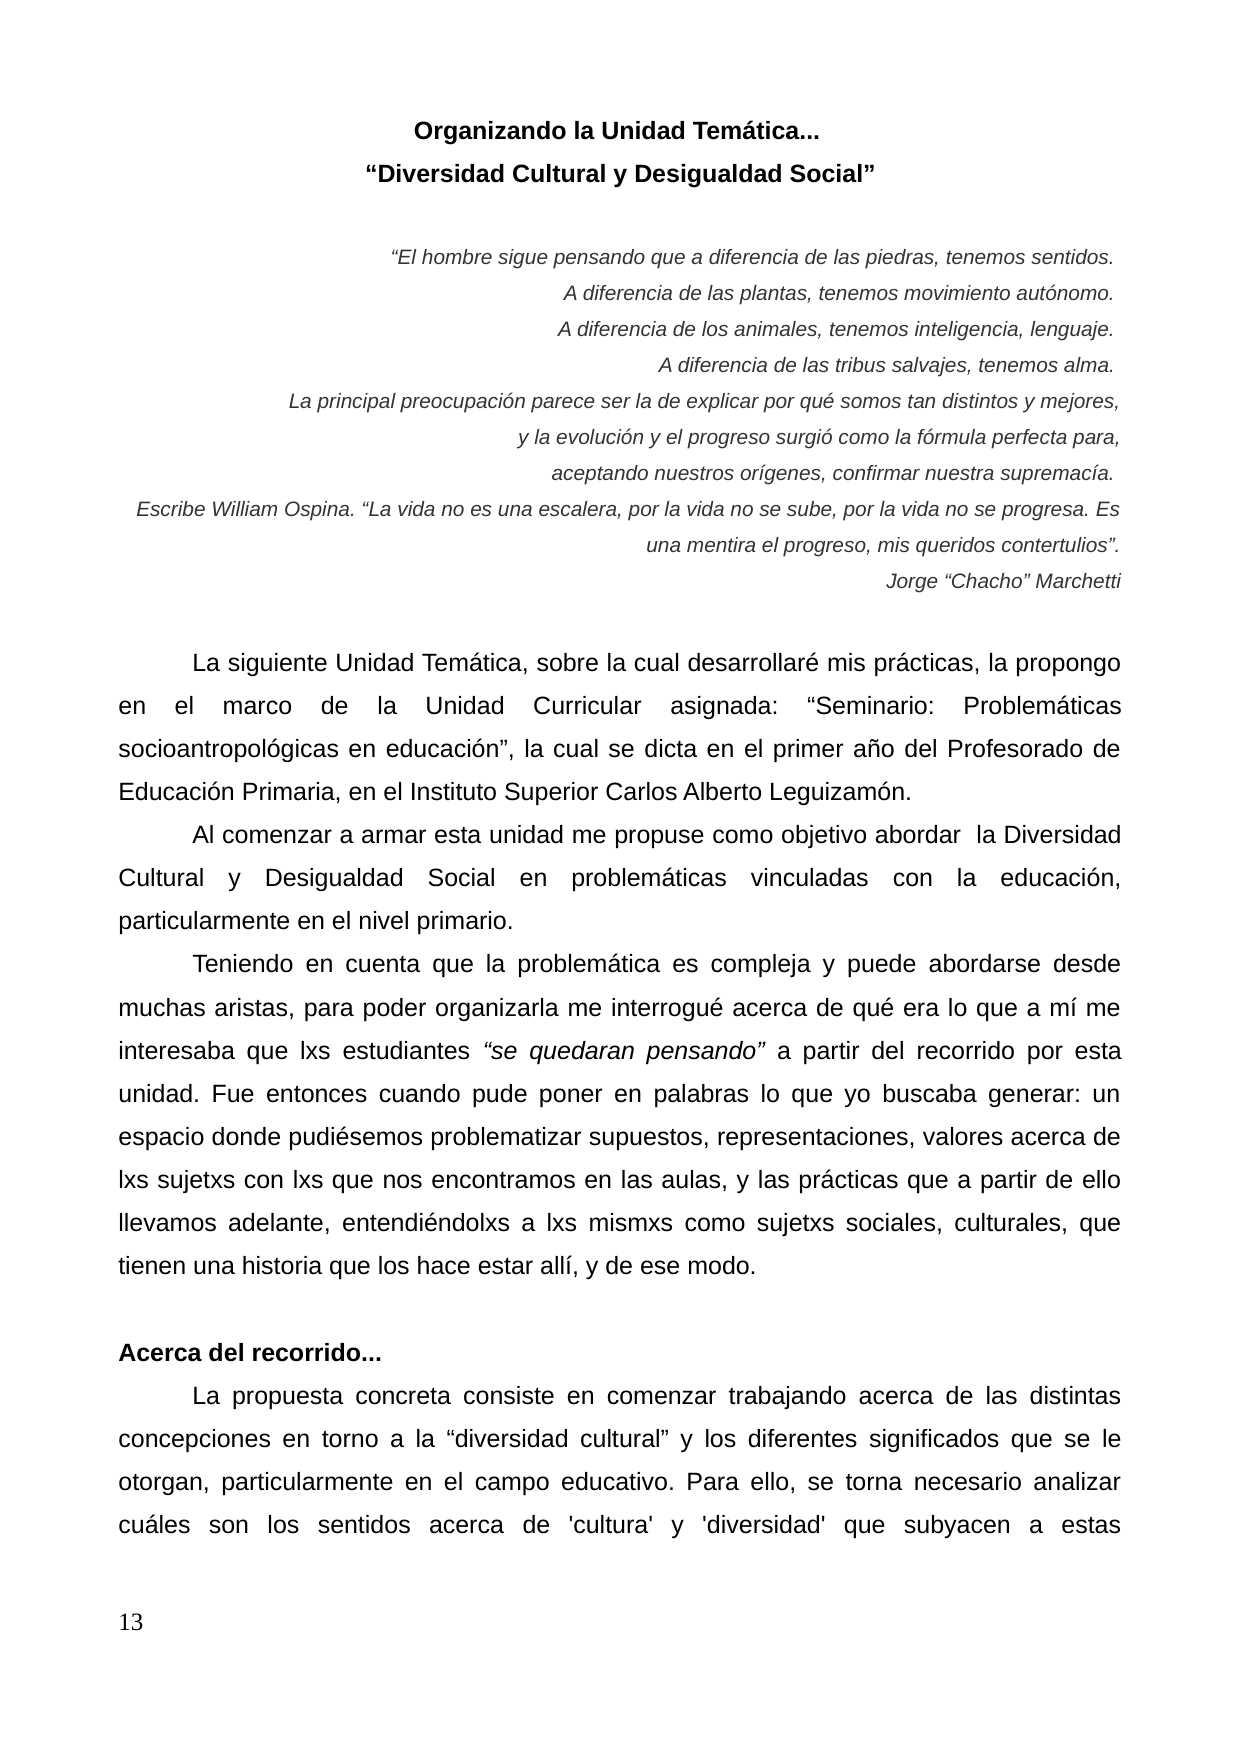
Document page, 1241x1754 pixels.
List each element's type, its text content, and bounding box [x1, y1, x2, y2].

text A diferencia de los animales, tenemos inteligencia, lenguaje. [118, 317, 1123, 341]
text aceptando nuestros orígenes, confirmar nuestra supremacía. [118, 461, 1123, 484]
text Al comenzar a armar esta unidad me propuse como objetivo abordar la Diversidad Cultural y Desigualdad Social en problemáticas vinculadas con la educación, particularmente en el nivel primario. [118, 820, 1123, 935]
text y la evolución y el progreso surgió como la fórmula perfecta para, [118, 425, 1123, 449]
text La siguiente Unidad Temática, sobre la cual desarrollaré mis prácticas, la propongo en el marco de la Unidad Curricular asignada: “Seminario: Problemáticas socioantropológicas en educación”, la cual se dicta en el primer año del Profesorado de Educación Primaria, en el Instituto Superior Carlos Alberto Leguizamón. [118, 647, 1123, 806]
text Teniendo en cuenta que la problemática es compleja y puede abordarse desde muchas aristas, para poder organizarla me interrogué acerca de qué era lo que a mí me interesaba que lxs estudiantes “se quedaran pensando” a partir del recorrido por esta unidad. Fue entonces cuando pude poner en palabras lo que yo buscaba generar: un espacio donde pudiésemos problematizar supuestos, representaciones, valores acerca de lxs sujetxs con lxs que nos encontramos en las aulas, y las prácticas que a partir de ello llevamos adelante, entendiéndolxs a lxs mismxs como sujetxs sociales, culturales, que tienen una historia que los hace estar allí, y de ese modo. [118, 949, 1123, 1280]
text La propuesta concreta consiste en comenzar trabajando acerca de las distintas concepciones en torno a la “diversidad cultural” y los diferentes significados que se le otorgan, particularmente en el campo educativo. Para ello, se torna necesario analizar cuáles son los sentidos acerca de 'cultura' y 'diversidad' que subyacen a estas [118, 1381, 1123, 1539]
text Organizando la Unidad Temática... [118, 116, 1123, 144]
text “Diversidad Cultural y Desigualdad Social” [118, 159, 1123, 187]
text Escribe William Ospina. “La vida no es una escalera, por la vida no se sube, por la vida no se progresa. Es una mentira el progreso, mis queridos contertulios”. [118, 497, 1123, 556]
text A diferencia de las plantas, tenemos movimiento autónomo. [118, 281, 1123, 305]
text La principal preocupación parece ser la de explicar por qué somos tan distintos y mejores, [118, 389, 1123, 413]
text A diferencia de las tribus salvajes, tenemos alma. [118, 353, 1123, 377]
text Acerca del recorrido... [118, 1337, 1123, 1366]
text Jorge “Chacho” Marchetti [118, 568, 1123, 592]
text “El hombre sigue pensando que a diferencia de las piedras, tenemos sentidos. [118, 245, 1123, 269]
